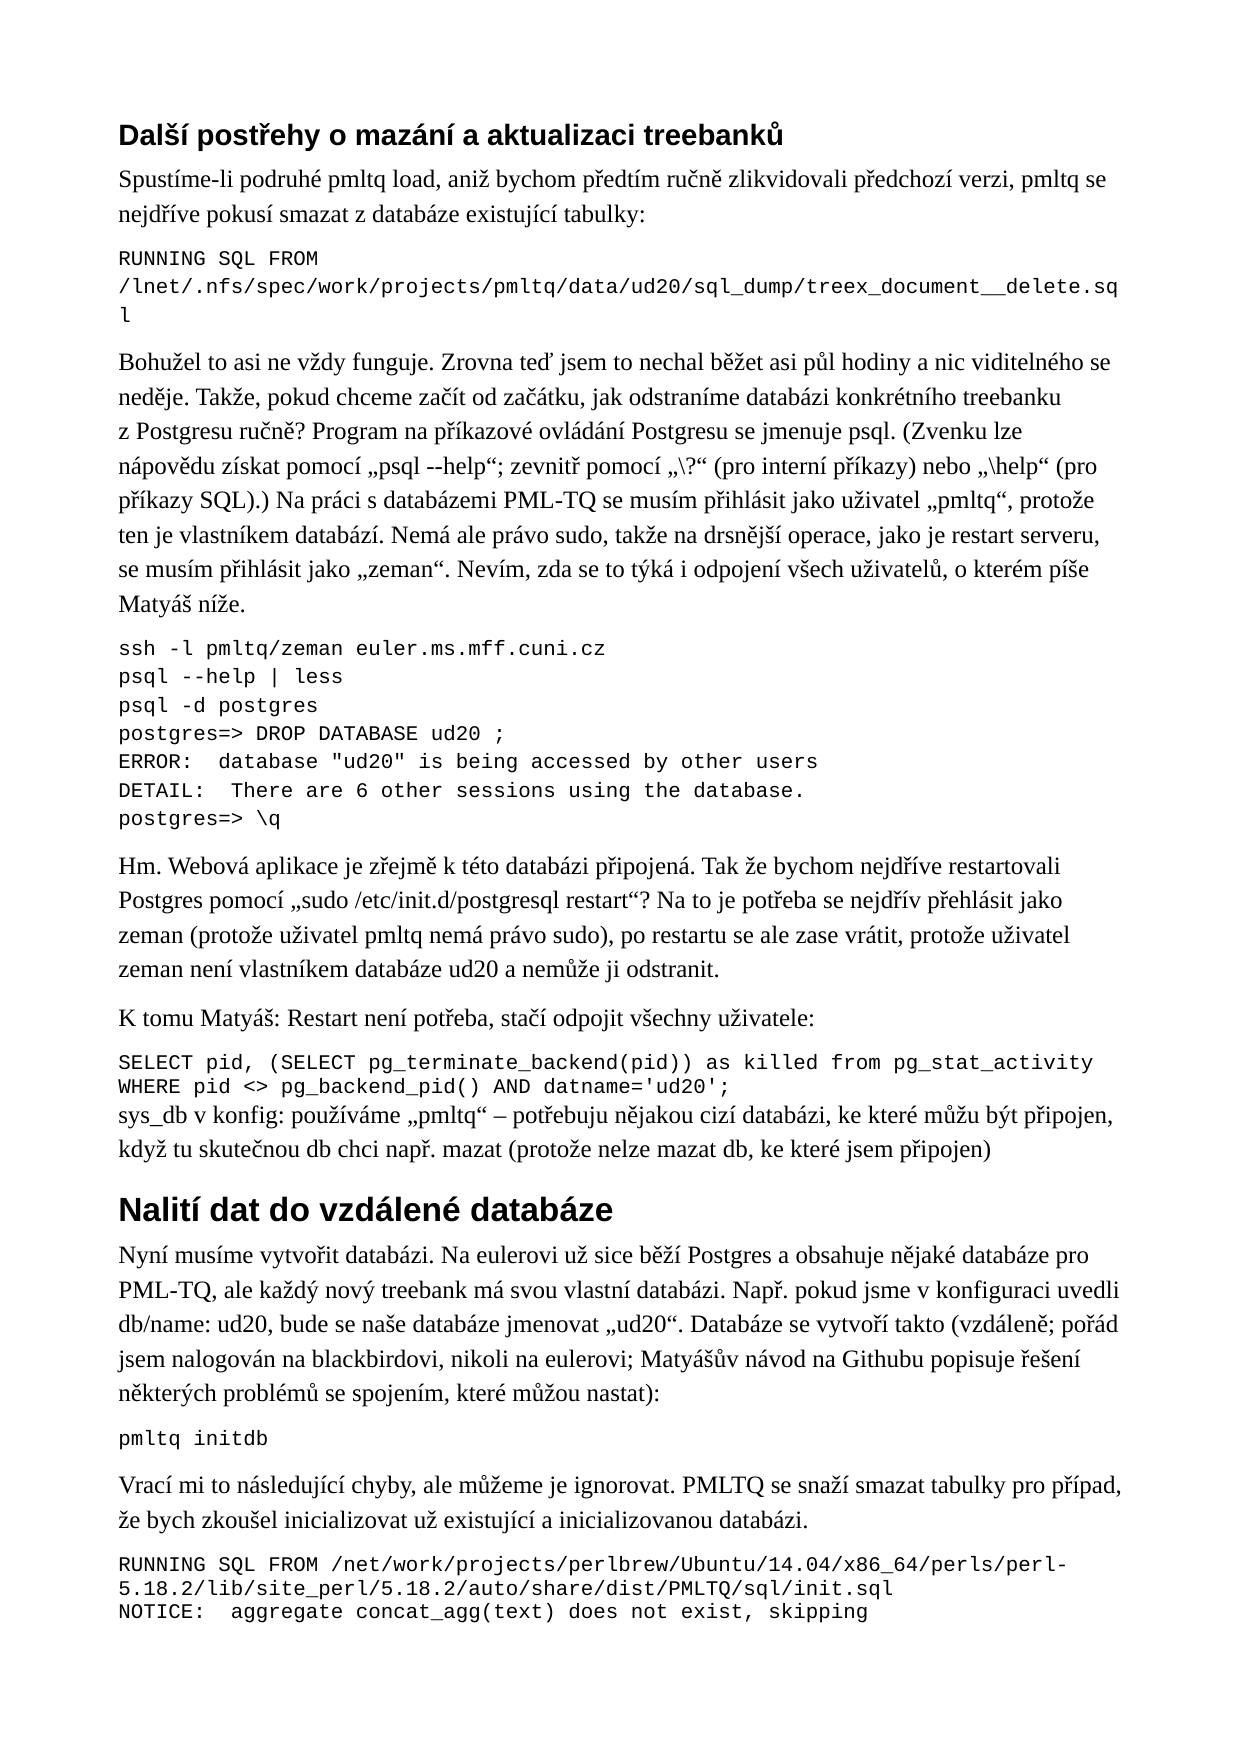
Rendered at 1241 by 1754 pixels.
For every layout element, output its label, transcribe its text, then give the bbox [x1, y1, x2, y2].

text ssh -l pmltq/zeman euler.ms.mff.cuni.cz psql --help | less psql -d postgres postgres=> DROP DATABASE ud20 ; ERROR: database "ud20" is being accessed by other users DETAIL: There are 6 other sessions using the database. postgres=> \q [118, 638, 1122, 832]
text SELECT pid, (SELECT pg_terminate_backend(pid)) as killed from pg_stat_activity WHERE pid <> pg_backend_pid() AND datname='ud20'; [118, 1052, 1122, 1100]
text Spustíme-li podruhé pmltq load, aniž bychom předtím ručně zlikvidovali předchozí verzi, pmltq se nejdříve pokusí smazat z databáze existující tabulky: [118, 164, 1122, 228]
text Vrací mi to následující chyby, ale můžeme je ignorovat. PMLTQ se snaží smazat tabulky pro případ, že bych zkoušel inicializovat už existující a inicializovanou databázi. [118, 1471, 1122, 1534]
text RUNNING SQL FROM /net/work/projects/perlbrew/Ubuntu/14.04/x86_64/perls/perl-5.18.2/lib/site_perl/5.18.2/auto/share/dist/PMLTQ/sql/init.sql [118, 1554, 1122, 1601]
subtitle Nalití dat do vzdálené databáze [118, 1189, 1122, 1228]
text NOTICE: aggregate concat_agg(text) does not exist, skipping [118, 1601, 1122, 1625]
text K tomu Matyáš: Restart není potřeba, stačí odpojit všechny uživatele: [118, 1003, 1122, 1032]
text RUNNING SQL FROM /lnet/.nfs/spec/work/projects/pmltq/data/ud20/sql_dump/treex_document__delete.sql [118, 248, 1122, 328]
text Bohužel to asi ne vždy funguje. Zrovna teď jsem to nechal běžet asi půl hodiny a nic viditelného se neděje. Takže, pokud chceme začít od začátku, jak odstraníme databázi konkrétního treebanku z Postgresu ručně? Program na příkazové ovládání Postgresu se jmenuje psql. (Zvenku lze nápovědu získat pomocí „psql --help“; zevnitř pomocí „\?“ (pro interní příkazy) nebo „\help“ (pro příkazy SQL).) Na práci s databázemi PML-TQ se musím přihlásit jako uživatel „pmltq“, protože ten je vlastníkem databází. Nemá ale právo sudo, takže na drsnější operace, jako je restart serveru, se musím přihlásit jako „zeman“. Nevím, zda se to týká i odpojení všech uživatelů, o kterém píše Matyáš níže. [118, 347, 1122, 618]
text Hm. Webová aplikace je zřejmě k této databázi připojená. Tak že bychom nejdříve restartovali Postgres pomocí „sudo /etc/init.d/postgresql restart“? Na to je potřeba se nejdřív přehlásit jako zeman (protože uživatel pmltq nemá právo sudo), po restartu se ale zase vrátit, protože uživatel zeman není vlastníkem databáze ud20 a nemůže ji odstranit. [118, 851, 1122, 983]
text pmltq initdb [118, 1428, 1122, 1451]
subtitle Další postřehy o mazání a aktualizaci treebanků [118, 118, 1122, 152]
text Nyní musíme vytvořit databázi. Na eulerovi už sice běží Postgres a obsahuje nějaké databáze pro PML-TQ, ale každý nový treebank má svou vlastní databázi. Např. pokud jsme v konfiguraci uvedli db/name: ud20, bude se naše databáze jmenovat „ud20“. Databáze se vytvoří takto (vzdáleně; pořád jsem nalogován na blackbirdovi, nikoli na eulerovi; Matyášův návod na Githubu popisuje řešení některých problémů se spojením, které můžou nastat): [118, 1241, 1122, 1407]
text sys_db v konfig: používáme „pmltq“ – potřebuju nějakou cizí databázi, ke které můžu být připojen, když tu skutečnou db chci např. mazat (protože nelze mazat db, ke které jsem připojen) [118, 1100, 1122, 1163]
